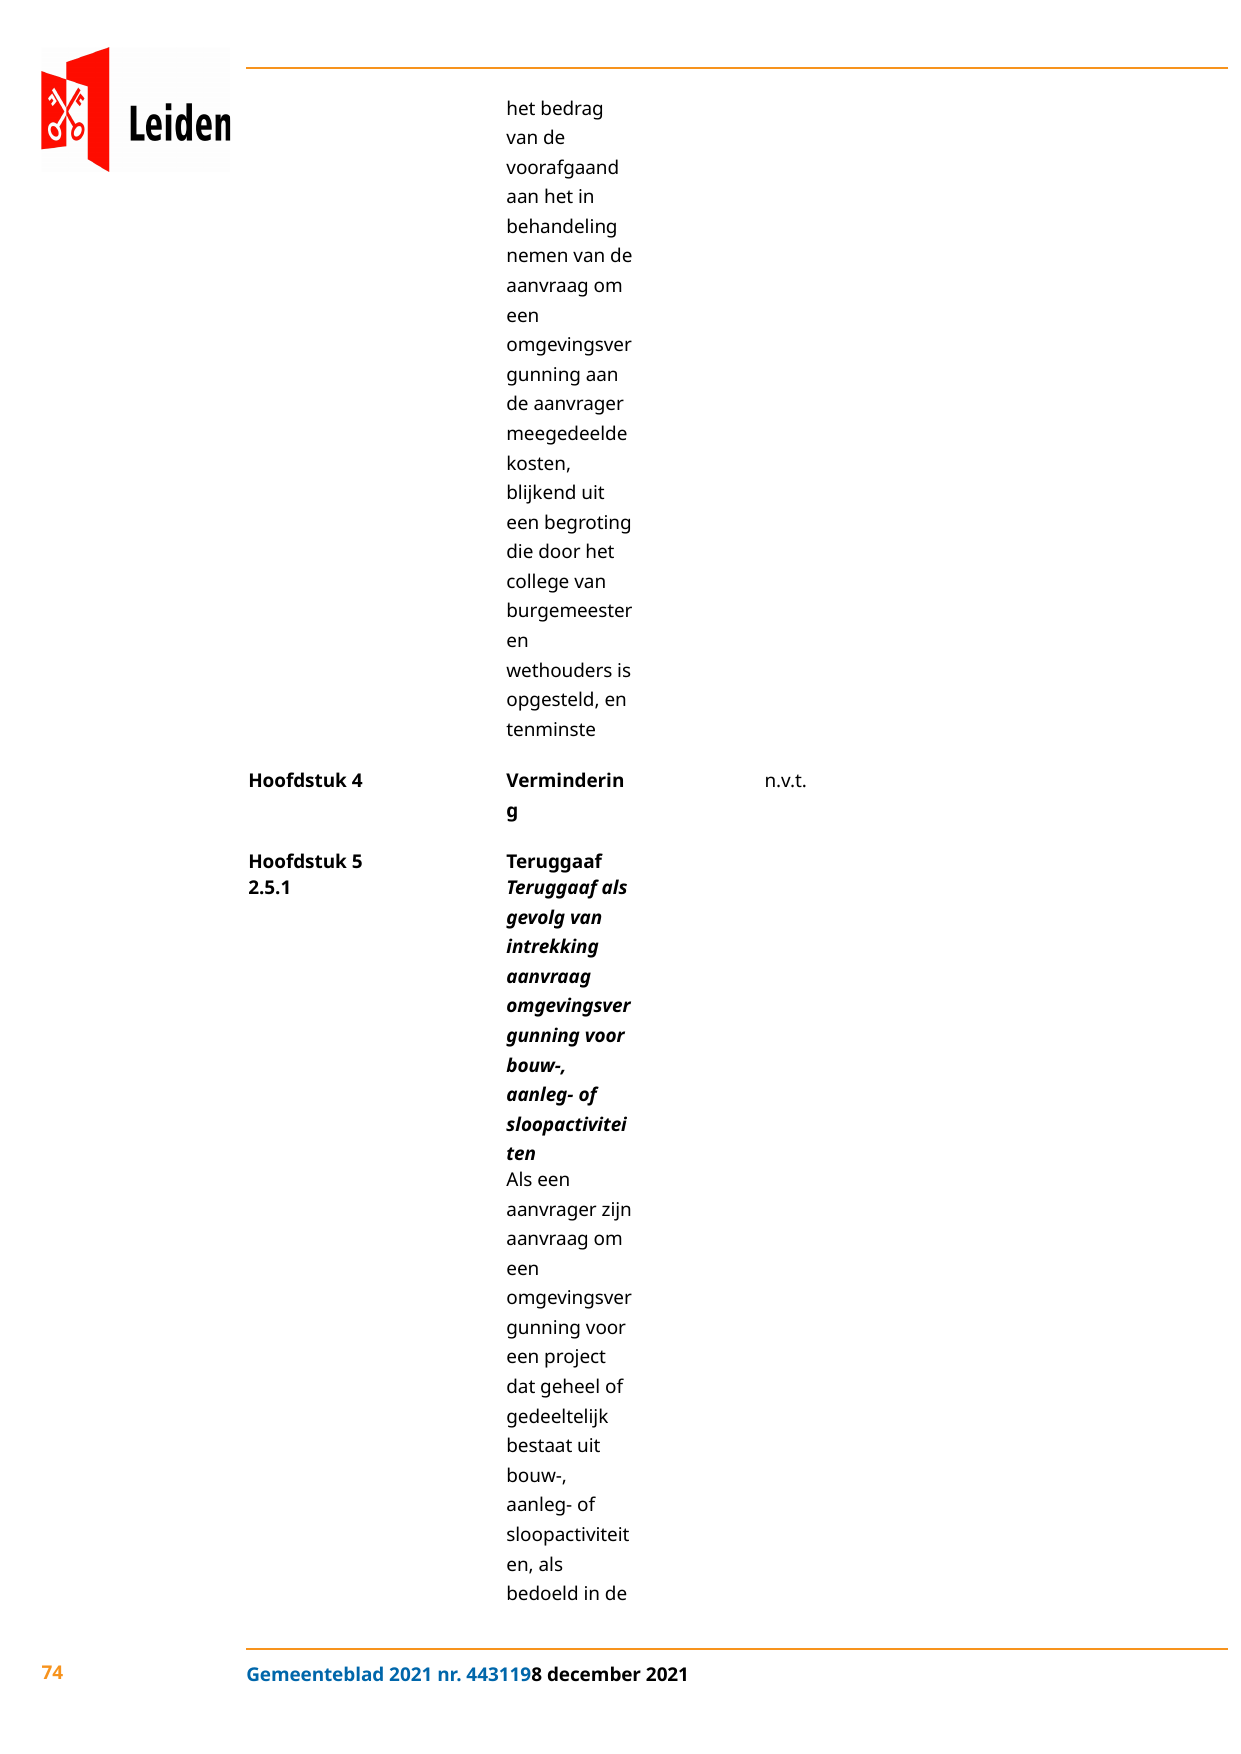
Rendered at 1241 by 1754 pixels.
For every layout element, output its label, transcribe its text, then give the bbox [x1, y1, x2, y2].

table_cell [764, 95, 1022, 742]
table_cell Als een aanvrager zijn aanvraag om een omgevingsvergunning voor een project dat geheel of gedeeltelijk bestaat uit bouw-, aanleg- of sloopactiviteiten, als bedoeld in de [506, 1166, 635, 1606]
table_cell Teruggaaf [506, 849, 635, 874]
picture [41, 47, 231, 172]
table_cell [764, 874, 1022, 1166]
table_cell [248, 742, 506, 767]
table_cell [635, 1166, 764, 1606]
table_cell [635, 742, 764, 767]
table_cell [635, 823, 764, 848]
table_cell Vermindering [506, 768, 635, 823]
table_cell Teruggaaf als gevolg van intrekking aanvraag omgevingsvergunning voor bouw-, aanleg- of sloopactiviteiten [506, 874, 635, 1166]
table_cell [506, 823, 635, 848]
table_cell 2.5.1 [248, 874, 506, 1166]
table_cell n.v.t. [764, 768, 1022, 823]
table_cell [506, 742, 635, 767]
table_cell [635, 849, 764, 874]
table_cell [764, 823, 1022, 848]
table_cell het bedrag van de voorafgaand aan het in behandeling nemen van de aanvraag om een omgevingsvergunning aan de aanvrager meegedeelde kosten, blijkend uit een begroting die door het college van burgemeester en wethouders is opgesteld, en tenminste [506, 95, 635, 742]
table_cell [764, 742, 1022, 767]
table_cell [764, 1166, 1022, 1606]
table_cell Hoofdstuk 4 [248, 768, 506, 823]
table_cell [248, 823, 506, 848]
table_cell [764, 849, 1022, 874]
table_cell [248, 95, 506, 742]
table_cell Hoofdstuk 5 [248, 849, 506, 874]
table_cell [248, 1166, 506, 1606]
table_cell [635, 95, 764, 742]
table_cell [635, 874, 764, 1166]
table_cell [635, 768, 764, 823]
